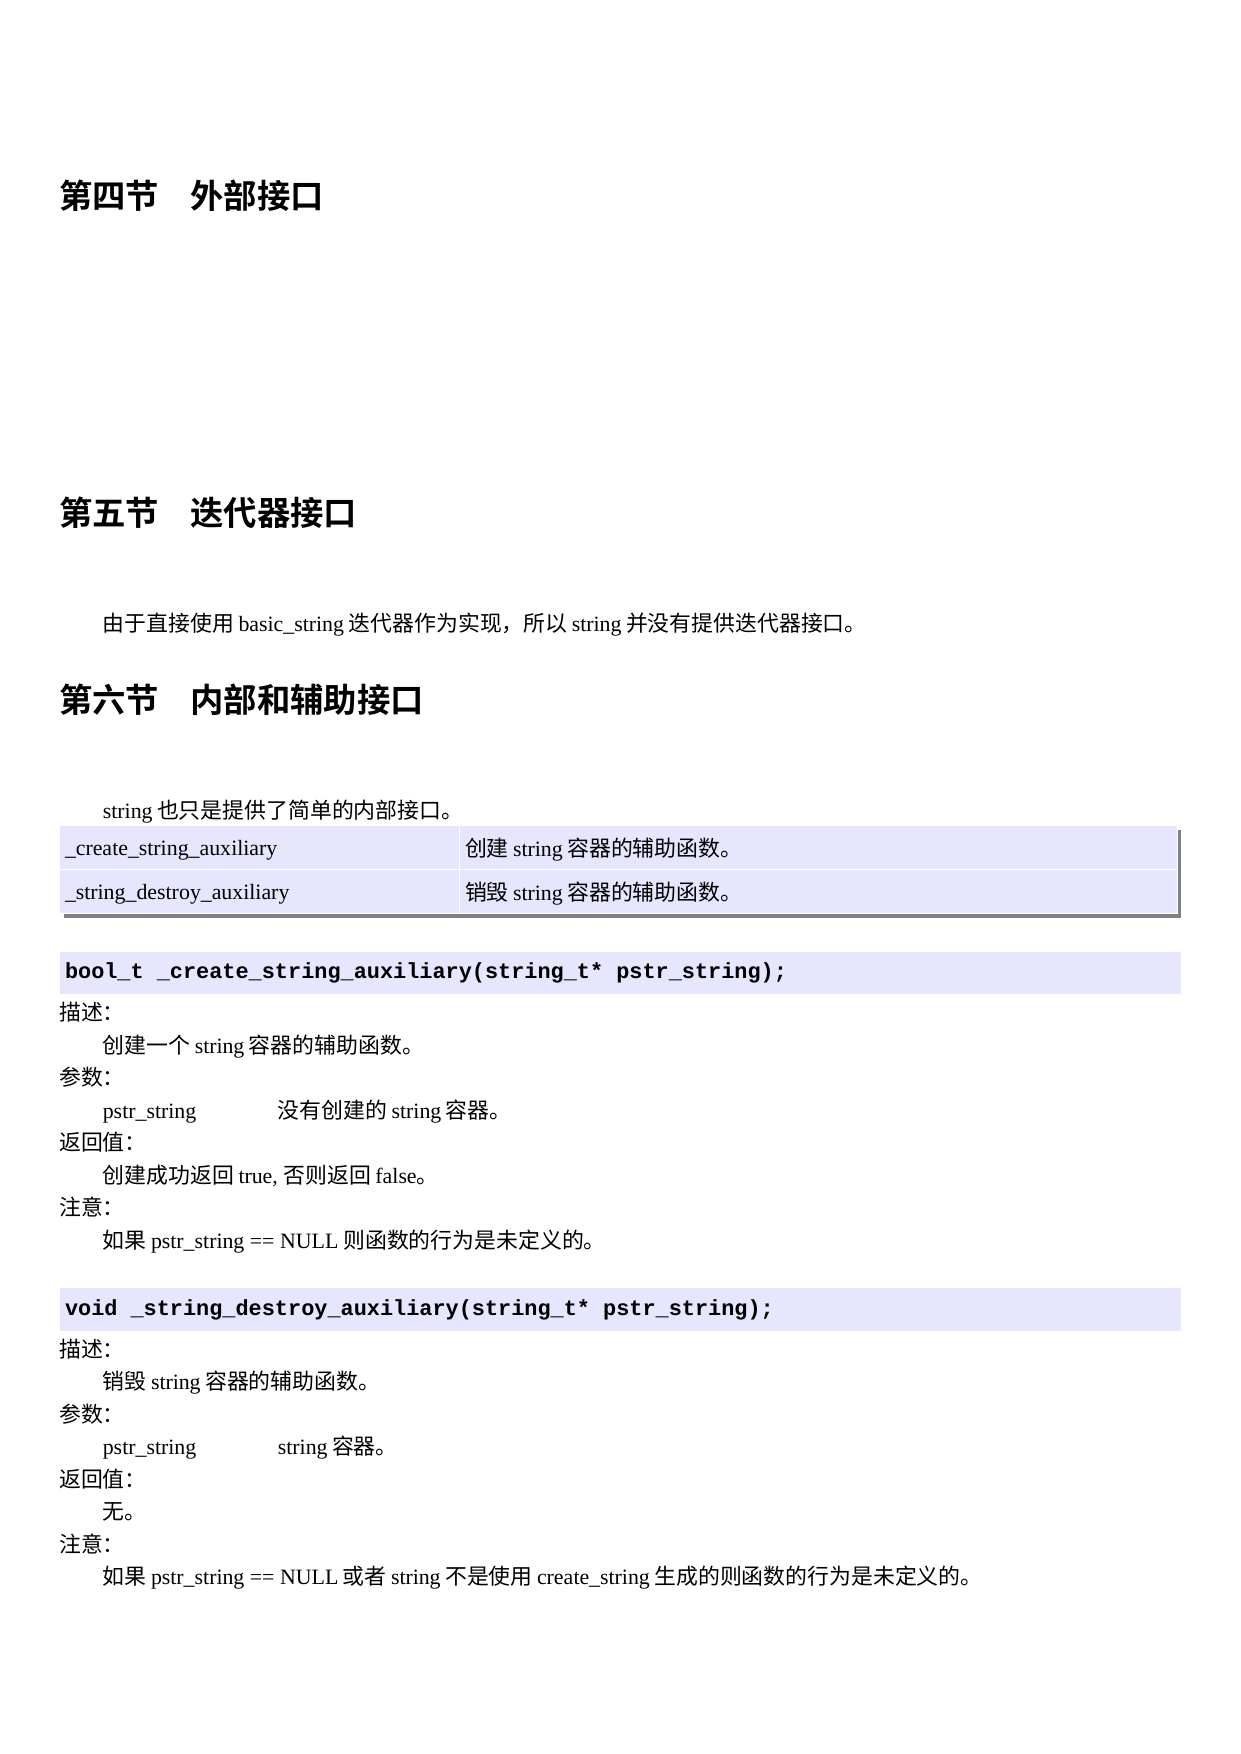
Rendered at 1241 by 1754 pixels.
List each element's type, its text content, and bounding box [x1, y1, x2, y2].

text 由于直接使用basic_string迭代器作为实现，所以string并没有提供迭代器接口。 [59, 606, 1181, 638]
text 注意： [59, 1190, 1181, 1222]
text string也只是提供了简单的内部接口。 [59, 793, 1181, 825]
table_cell _string_destroy_auxiliary [60, 870, 459, 913]
table_header void _string_destroy_auxiliary(string_t* pstr_string); [60, 1288, 1181, 1331]
text 创建一个string容器的辅助函数。 [59, 1027, 1181, 1060]
text 返回值： [59, 1461, 1181, 1494]
text 返回值： [59, 1125, 1181, 1157]
table_header 创建string容器的辅助函数。 [460, 826, 1177, 869]
text 参数： [59, 1060, 1181, 1092]
text 描述： [59, 996, 1181, 1027]
text 如果pstr_string == NULL 则函数的行为是未定义的。 [59, 1222, 1181, 1255]
text pstr_string string容器。 [59, 1429, 1181, 1461]
text 销毁string容器的辅助函数。 [59, 1364, 1181, 1396]
table_header _create_string_auxiliary [60, 826, 459, 869]
subtitle 内部和辅助接口 [59, 665, 1181, 730]
text 创建成功返回true, 否则返回false。 [59, 1157, 1181, 1190]
text 参数： [59, 1396, 1181, 1429]
text 如果pstr_string == NULL或者string不是使用create_string生成的则函数的行为是未定义的。 [59, 1559, 1181, 1591]
text 描述： [59, 1332, 1181, 1364]
text 注意： [59, 1526, 1181, 1559]
subtitle 外部接口 [59, 162, 1181, 227]
table_cell 销毁string容器的辅助函数。 [460, 870, 1177, 913]
table_header bool_t _create_string_auxiliary(string_t* pstr_string); [60, 952, 1181, 994]
text pstr_string 没有创建的string容器。 [59, 1092, 1181, 1125]
text 无。 [59, 1494, 1181, 1526]
subtitle 迭代器接口 [59, 479, 1181, 544]
